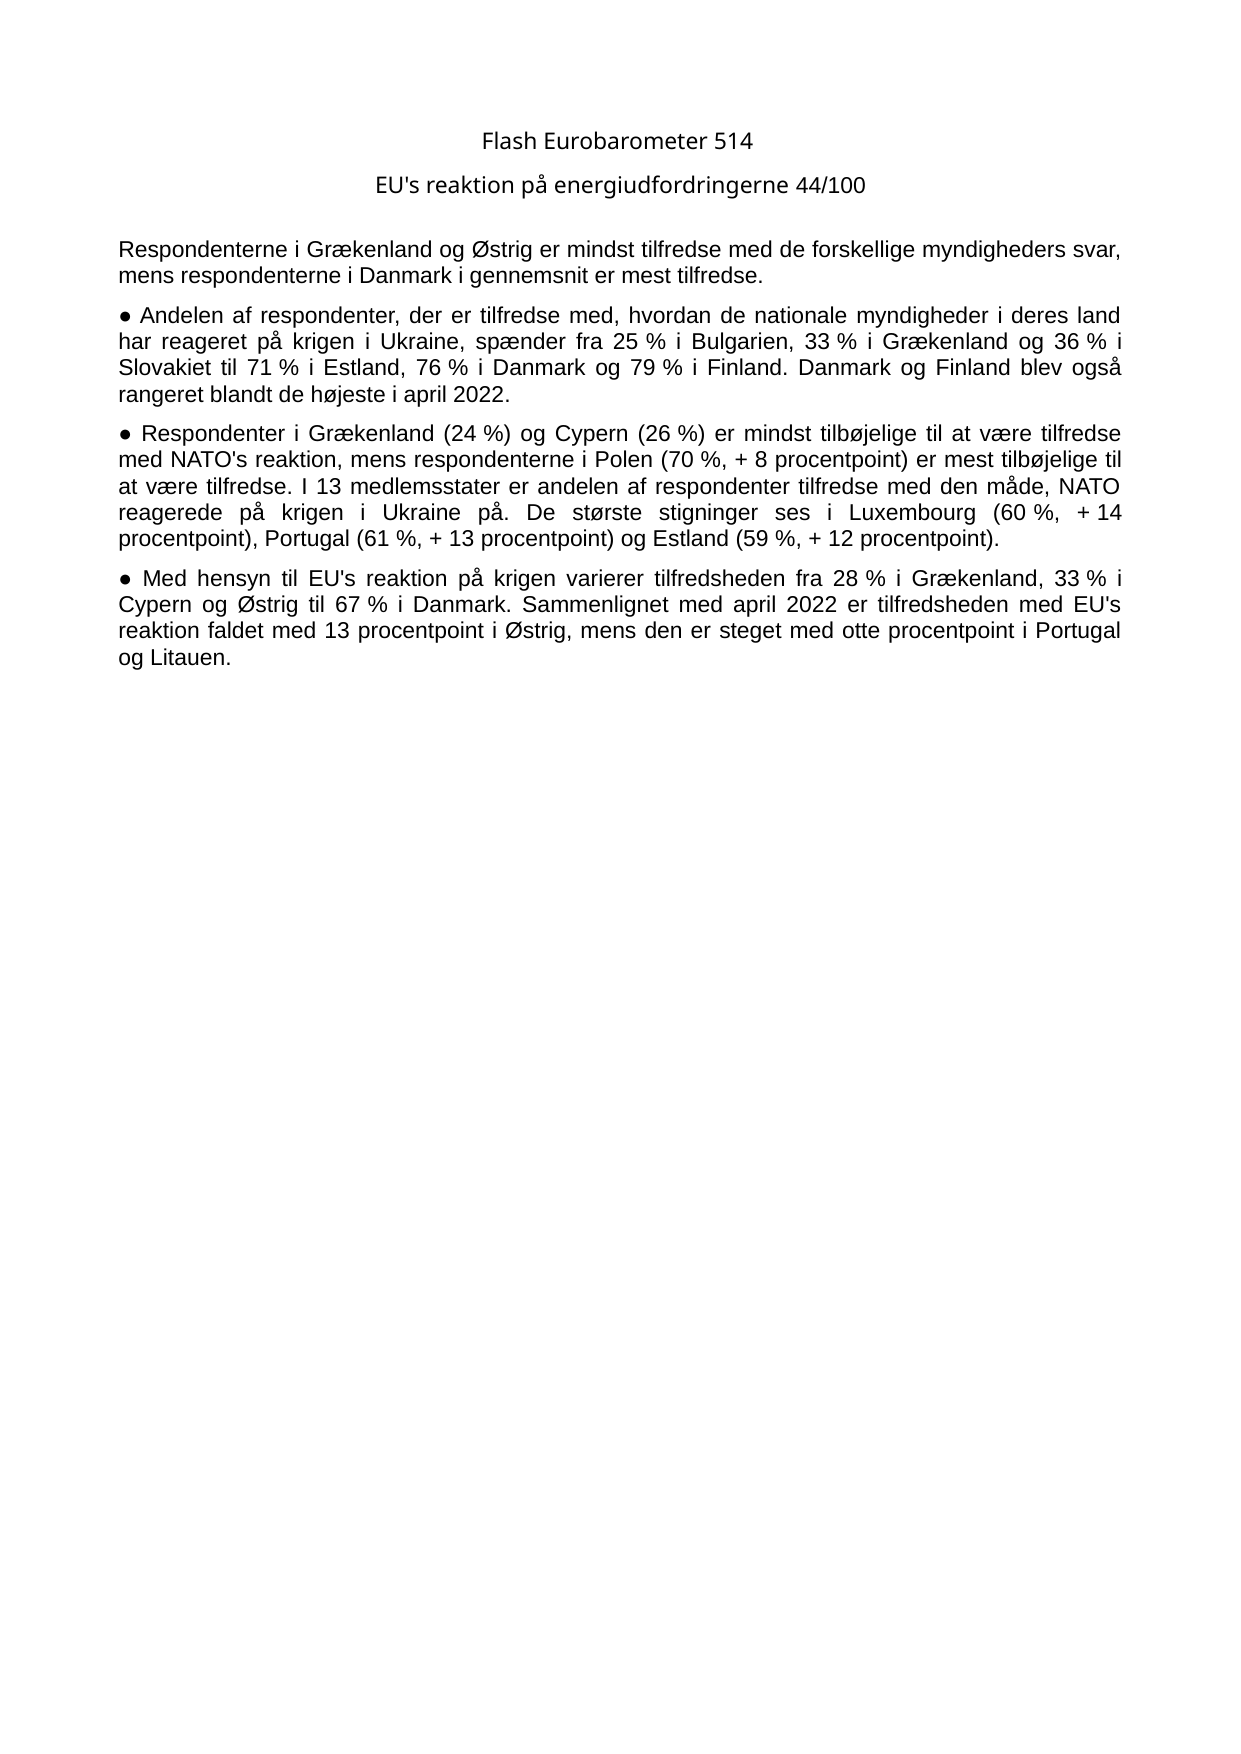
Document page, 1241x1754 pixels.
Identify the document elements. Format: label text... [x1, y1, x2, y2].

text ● Andelen af respondenter, der er tilfredse med, hvordan de nationale myndigheder i deres land har reageret på krigen i Ukraine, spænder fra 25 % i Bulgarien, 33 % i Grækenland og 36 % i Slovakiet til 71 % i Estland, 76 % i Danmark og 79 % i Finland. Danmark og Finland blev også rangeret blandt de højeste i april 2022. [118, 302, 1122, 407]
text ● Respondenter i Grækenland (24 %) og Cypern (26 %) er mindst tilbøjelige til at være tilfredse med NATO's reaktion, mens respondenterne i Polen (70 %, + 8 procentpoint) er mest tilbøjelige til at være tilfredse. I 13 medlemsstater er andelen af respondenter tilfredse med den måde, NATO reagerede på krigen i Ukraine på. De største stigninger ses i Luxembourg (60 %, + 14 procentpoint), Portugal (61 %, + 13 procentpoint) og Estland (59 %, + 12 procentpoint). [118, 420, 1122, 552]
text Respondenterne i Grækenland og Østrig er mindst tilfredse med de forskellige myndigheders svar, mens respondenterne i Danmark i gennemsnit er mest tilfredse. [118, 236, 1122, 289]
text ● Med hensyn til EU's reaktion på krigen varierer tilfredsheden fra 28 % i Grækenland, 33 % i Cypern og Østrig til 67 % i Danmark. Sammenlignet med april 2022 er tilfredsheden med EU's reaktion faldet med 13 procentpoint i Østrig, mens den er steget med otte procentpoint i Portugal og Litauen. [118, 564, 1122, 670]
